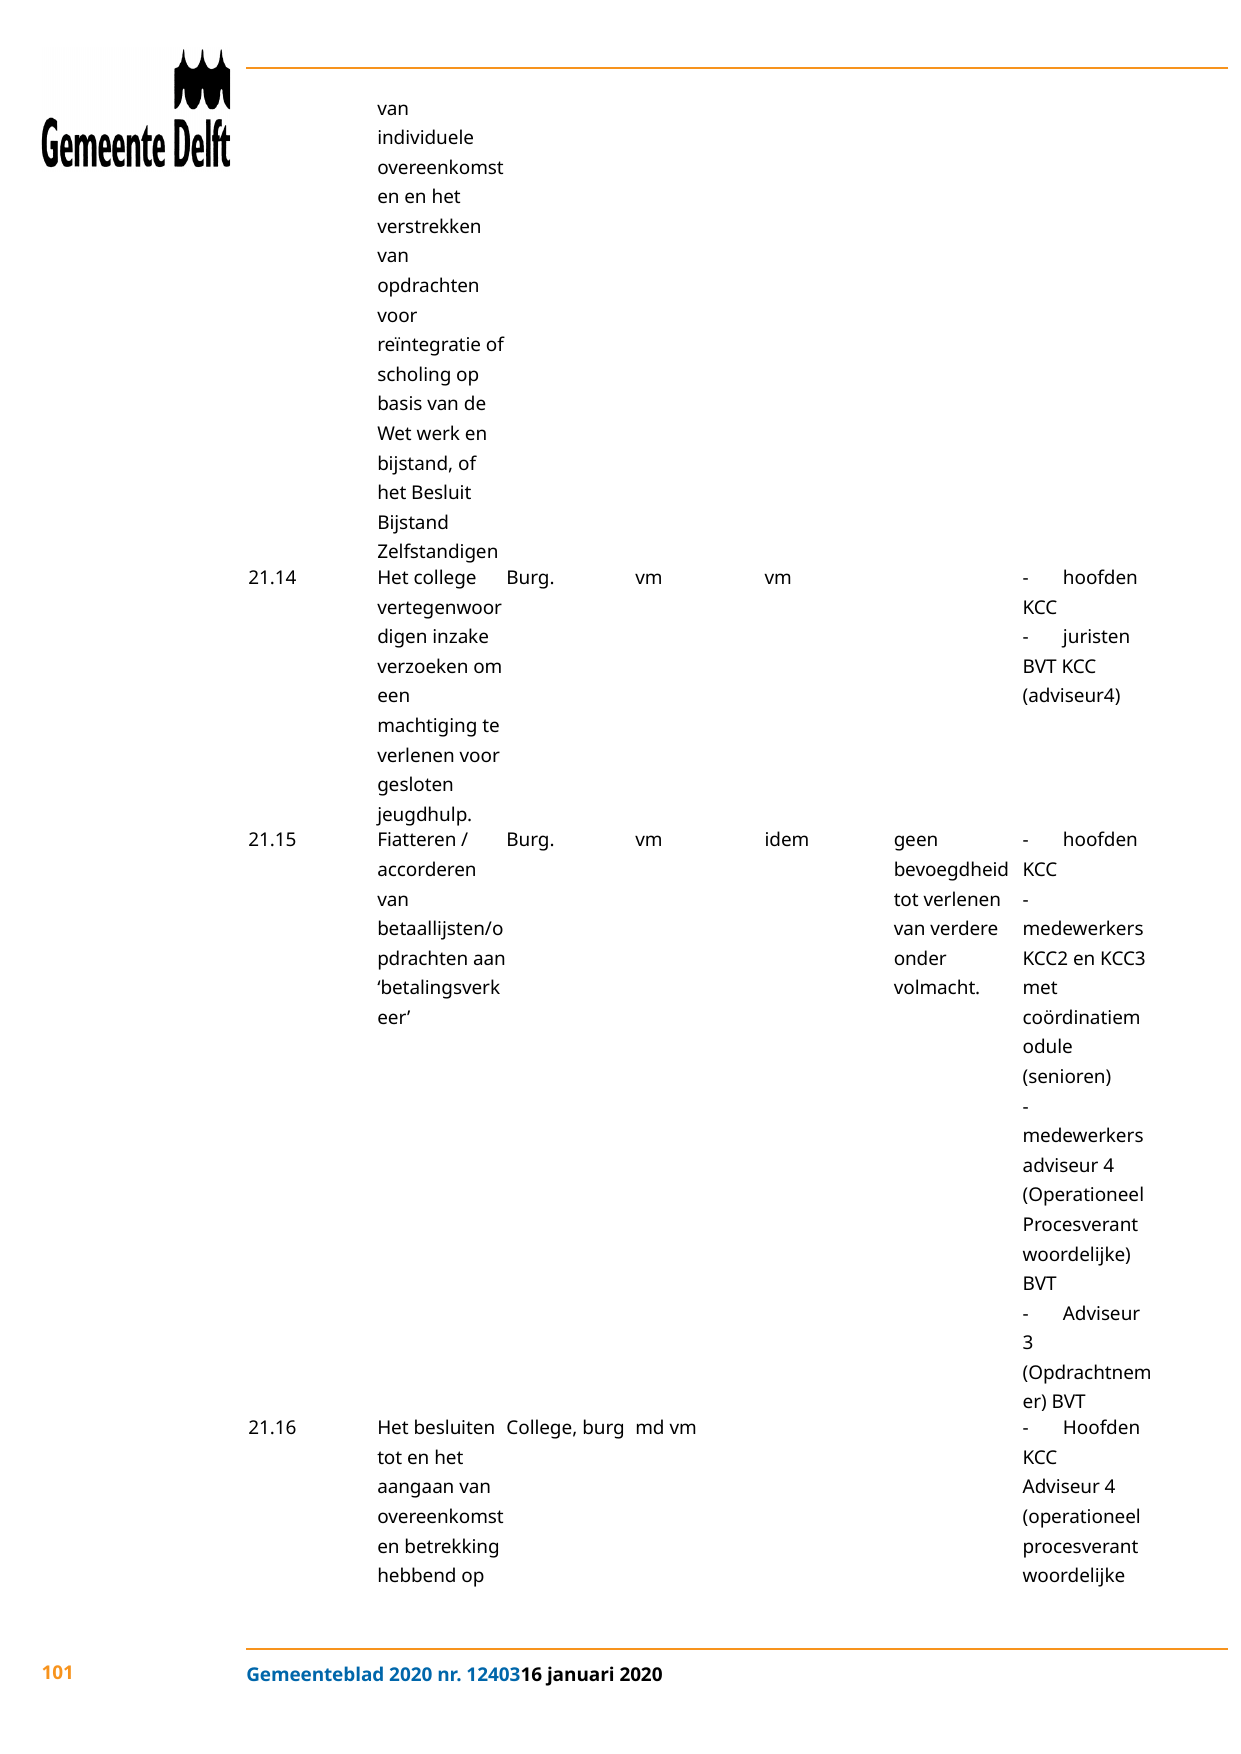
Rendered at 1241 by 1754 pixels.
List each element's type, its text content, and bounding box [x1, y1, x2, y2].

table_cell 21.14 [248, 564, 377, 827]
table_cell [764, 95, 893, 564]
table_cell [764, 1415, 893, 1588]
table_cell Fiatteren / accorderen van betaallijsten/opdrachten aan ‘betalingsverkeer’ [377, 827, 506, 1414]
table_cell - Hoofden KCC Adviseur 4 (operationeel procesverantwoordelijke [1023, 1415, 1152, 1588]
table_cell Het college vertegenwoordigen inzake verzoeken om een machtiging te verlenen voor gesloten jeugdhulp. [377, 564, 506, 827]
table_cell - hoofden KCC - medewerkers KCC2 en KCC3 met coördinatiemodule (senioren) - medewerkers adviseur 4 (Operationeel Procesverantwoordelijke) BVT - Adviseur 3 (Opdrachtnemer) BVT [1023, 827, 1152, 1414]
table_cell [894, 95, 1022, 564]
table_cell [894, 1415, 1022, 1588]
table_cell - hoofden KCC - juristen BVT KCC (adviseur4) [1023, 564, 1152, 827]
table_cell Het besluiten tot en het aangaan van overeenkomsten betrekking hebbend op [377, 1415, 506, 1588]
table_cell College, burg [506, 1415, 635, 1588]
picture [41, 47, 231, 172]
table_cell Burg. [506, 827, 635, 1414]
table_cell 21.16 [248, 1415, 377, 1588]
table_cell vm [764, 564, 893, 827]
table_cell [506, 95, 635, 564]
table_cell [248, 95, 377, 564]
table_cell [635, 95, 764, 564]
table_cell [1023, 95, 1152, 564]
table_cell md vm [635, 1415, 764, 1588]
table_cell 21.15 [248, 827, 377, 1414]
table_cell [894, 564, 1022, 827]
table_cell Burg. [506, 564, 635, 827]
table_cell idem [764, 827, 893, 1414]
table_cell van individuele overeenkomsten en het verstrekken van opdrachten voor reïntegratie of scholing op basis van de Wet werk en bijstand, of het Besluit Bijstand Zelfstandigen [377, 95, 506, 564]
table_cell vm [635, 564, 764, 827]
table_cell vm [635, 827, 764, 1414]
table_cell geen bevoegdheid tot verlenen van verdere onder volmacht. [894, 827, 1022, 1414]
